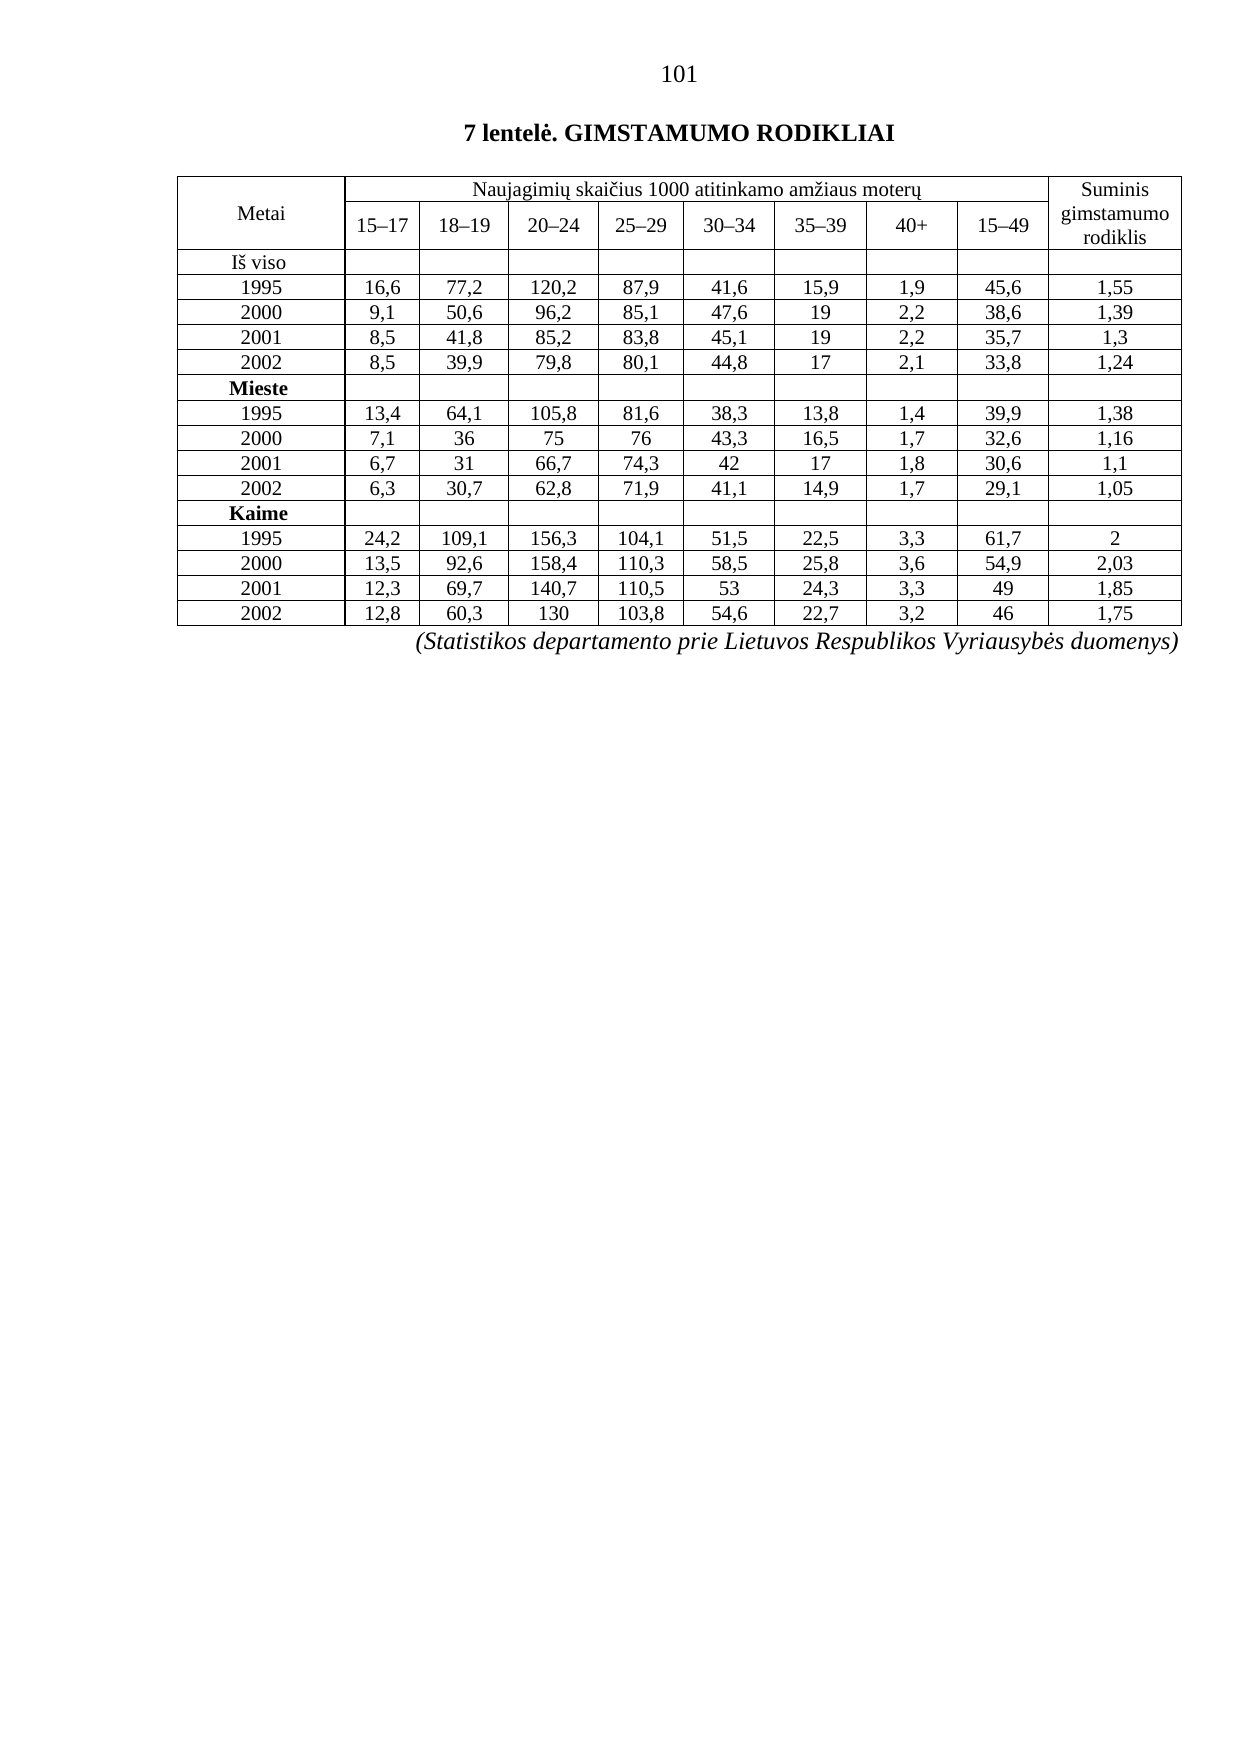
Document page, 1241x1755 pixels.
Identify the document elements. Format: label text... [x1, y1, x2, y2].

table_cell 3,3 [867, 526, 957, 550]
table_cell 105,8 [509, 401, 598, 424]
table_cell 43,3 [684, 426, 774, 450]
table_cell 44,8 [684, 350, 774, 374]
table_cell [867, 375, 957, 399]
table_cell [509, 501, 598, 525]
table_cell 76 [599, 426, 683, 450]
table_cell 46 [958, 601, 1048, 625]
table_cell 1,24 [1049, 350, 1181, 374]
table_cell 58,5 [684, 551, 774, 575]
table_cell 6,3 [346, 476, 419, 500]
table_cell 13,8 [775, 401, 866, 424]
table_cell 54,6 [684, 601, 774, 625]
table_cell [684, 375, 774, 399]
table_cell 24,3 [775, 576, 866, 600]
table_cell Iš viso [178, 250, 344, 274]
table_cell 25,8 [775, 551, 866, 575]
table_cell 53 [684, 576, 774, 600]
table_cell 104,1 [599, 526, 683, 550]
table_cell 22,7 [775, 601, 866, 625]
table_cell 1,38 [1049, 401, 1181, 424]
table_cell 2002 [178, 601, 344, 625]
table_cell [1049, 501, 1181, 525]
table_header Naujagimių skaičius 1000 atitinkamo amžiaus moterų [346, 177, 1048, 201]
table_cell 140,7 [509, 576, 598, 600]
table_cell 1,7 [867, 476, 957, 500]
table_cell [509, 250, 598, 274]
table_cell 54,9 [958, 551, 1048, 575]
table_cell 92,6 [420, 551, 508, 575]
table_cell 85,2 [509, 325, 598, 349]
table_cell 50,6 [420, 300, 508, 324]
table_cell 42 [684, 451, 774, 475]
table_cell 75 [509, 426, 598, 450]
table_cell 19 [775, 325, 866, 349]
table_cell 1,3 [1049, 325, 1181, 349]
table_cell 41,6 [684, 275, 774, 299]
table_cell 47,6 [684, 300, 774, 324]
table_cell 2 [1049, 526, 1181, 550]
table_cell 18–19 [420, 202, 508, 249]
table_cell 40+ [867, 202, 957, 249]
table_cell 85,1 [599, 300, 683, 324]
table_cell 39,9 [420, 350, 508, 374]
table_cell 6,7 [346, 451, 419, 475]
table_cell 14,9 [775, 476, 866, 500]
table_cell 1,39 [1049, 300, 1181, 324]
table_cell 38,6 [958, 300, 1048, 324]
table_cell 2001 [178, 451, 344, 475]
table_cell 62,8 [509, 476, 598, 500]
table_cell [775, 501, 866, 525]
table_cell [599, 250, 683, 274]
table_cell 51,5 [684, 526, 774, 550]
table_cell 96,2 [509, 300, 598, 324]
table_cell [684, 250, 774, 274]
table_cell 2002 [178, 350, 344, 374]
table_cell 1,16 [1049, 426, 1181, 450]
table_cell 2,2 [867, 325, 957, 349]
table_header Metai [178, 177, 344, 249]
table_cell 2,03 [1049, 551, 1181, 575]
table_cell 15–17 [346, 202, 419, 249]
table_cell 2001 [178, 325, 344, 349]
table_cell 16,6 [346, 275, 419, 299]
table_cell 7,1 [346, 426, 419, 450]
table_cell 3,2 [867, 601, 957, 625]
table_cell Mieste [178, 375, 344, 399]
table_cell 1,9 [867, 275, 957, 299]
table_cell 64,1 [420, 401, 508, 424]
table_cell 22,5 [775, 526, 866, 550]
table_cell 79,8 [509, 350, 598, 374]
table_cell 8,5 [346, 325, 419, 349]
table_cell 2000 [178, 300, 344, 324]
table_cell [599, 375, 683, 399]
table_cell 16,5 [775, 426, 866, 450]
table_cell 19 [775, 300, 866, 324]
table_cell 71,9 [599, 476, 683, 500]
table_cell 13,5 [346, 551, 419, 575]
table_cell 80,1 [599, 350, 683, 374]
table_cell [420, 250, 508, 274]
table_header Suminis gimstamumo rodiklis [1049, 177, 1181, 249]
table_cell 15,9 [775, 275, 866, 299]
table_cell 156,3 [509, 526, 598, 550]
table_cell 45,6 [958, 275, 1048, 299]
table_cell [867, 501, 957, 525]
table_cell 83,8 [599, 325, 683, 349]
table_cell [346, 375, 419, 399]
table_cell 1,55 [1049, 275, 1181, 299]
table_cell [867, 250, 957, 274]
table_cell 33,8 [958, 350, 1048, 374]
table_cell 81,6 [599, 401, 683, 424]
table_cell [684, 501, 774, 525]
table_cell 41,1 [684, 476, 774, 500]
table_cell 12,8 [346, 601, 419, 625]
table_cell [1049, 375, 1181, 399]
table_cell 32,6 [958, 426, 1048, 450]
table_cell 35–39 [775, 202, 866, 249]
table_cell [1049, 250, 1181, 274]
table_cell 17 [775, 451, 866, 475]
table_cell 69,7 [420, 576, 508, 600]
table_cell Kaime [178, 501, 344, 525]
table_cell 2000 [178, 426, 344, 450]
table_cell 35,7 [958, 325, 1048, 349]
table_cell 9,1 [346, 300, 419, 324]
table_cell 39,9 [958, 401, 1048, 424]
table_cell 74,3 [599, 451, 683, 475]
table_cell 1,8 [867, 451, 957, 475]
table_cell 29,1 [958, 476, 1048, 500]
table_cell [346, 250, 419, 274]
table_cell 2,1 [867, 350, 957, 374]
table_cell [958, 250, 1048, 274]
table_cell 1,7 [867, 426, 957, 450]
table_cell 20–24 [509, 202, 598, 249]
table_cell [775, 250, 866, 274]
table_cell [599, 501, 683, 525]
table_cell 2001 [178, 576, 344, 600]
text (Statistikos departamento prie Lietuvos Respublikos Vyriausybės duomenys) [177, 626, 1181, 655]
table_cell [509, 375, 598, 399]
table_cell 25–29 [599, 202, 683, 249]
table_cell 1,75 [1049, 601, 1181, 625]
table_cell 109,1 [420, 526, 508, 550]
table_cell 110,3 [599, 551, 683, 575]
table_cell [958, 501, 1048, 525]
table_cell 30,7 [420, 476, 508, 500]
table_cell 49 [958, 576, 1048, 600]
table_cell 38,3 [684, 401, 774, 424]
table_cell 2000 [178, 551, 344, 575]
table_cell 120,2 [509, 275, 598, 299]
table_cell 103,8 [599, 601, 683, 625]
table_cell 12,3 [346, 576, 419, 600]
table_cell 3,3 [867, 576, 957, 600]
table_cell 8,5 [346, 350, 419, 374]
table_cell 130 [509, 601, 598, 625]
table_cell 1995 [178, 526, 344, 550]
table_cell [346, 501, 419, 525]
table_cell 1,05 [1049, 476, 1181, 500]
table_cell 31 [420, 451, 508, 475]
table_cell 36 [420, 426, 508, 450]
table_cell 41,8 [420, 325, 508, 349]
table_cell 1995 [178, 275, 344, 299]
table_cell [420, 501, 508, 525]
table_cell 15–49 [958, 202, 1048, 249]
table_cell 24,2 [346, 526, 419, 550]
table_cell 1,4 [867, 401, 957, 424]
table_cell 2002 [178, 476, 344, 500]
table_cell 87,9 [599, 275, 683, 299]
table_cell 3,6 [867, 551, 957, 575]
table_cell 110,5 [599, 576, 683, 600]
table_cell [958, 375, 1048, 399]
table_cell 17 [775, 350, 866, 374]
table_cell 1995 [178, 401, 344, 424]
table_cell 30,6 [958, 451, 1048, 475]
table_cell 13,4 [346, 401, 419, 424]
table_cell 60,3 [420, 601, 508, 625]
table_cell 1,1 [1049, 451, 1181, 475]
table_cell [420, 375, 508, 399]
table_cell 66,7 [509, 451, 598, 475]
text 7 lentelė. GIMSTAMUMO RODIKLIAI [177, 118, 1181, 147]
table_cell 1,85 [1049, 576, 1181, 600]
table_cell 30–34 [684, 202, 774, 249]
table_cell 77,2 [420, 275, 508, 299]
table_cell 158,4 [509, 551, 598, 575]
table_cell 61,7 [958, 526, 1048, 550]
table_cell [775, 375, 866, 399]
table_cell 45,1 [684, 325, 774, 349]
table_cell 2,2 [867, 300, 957, 324]
